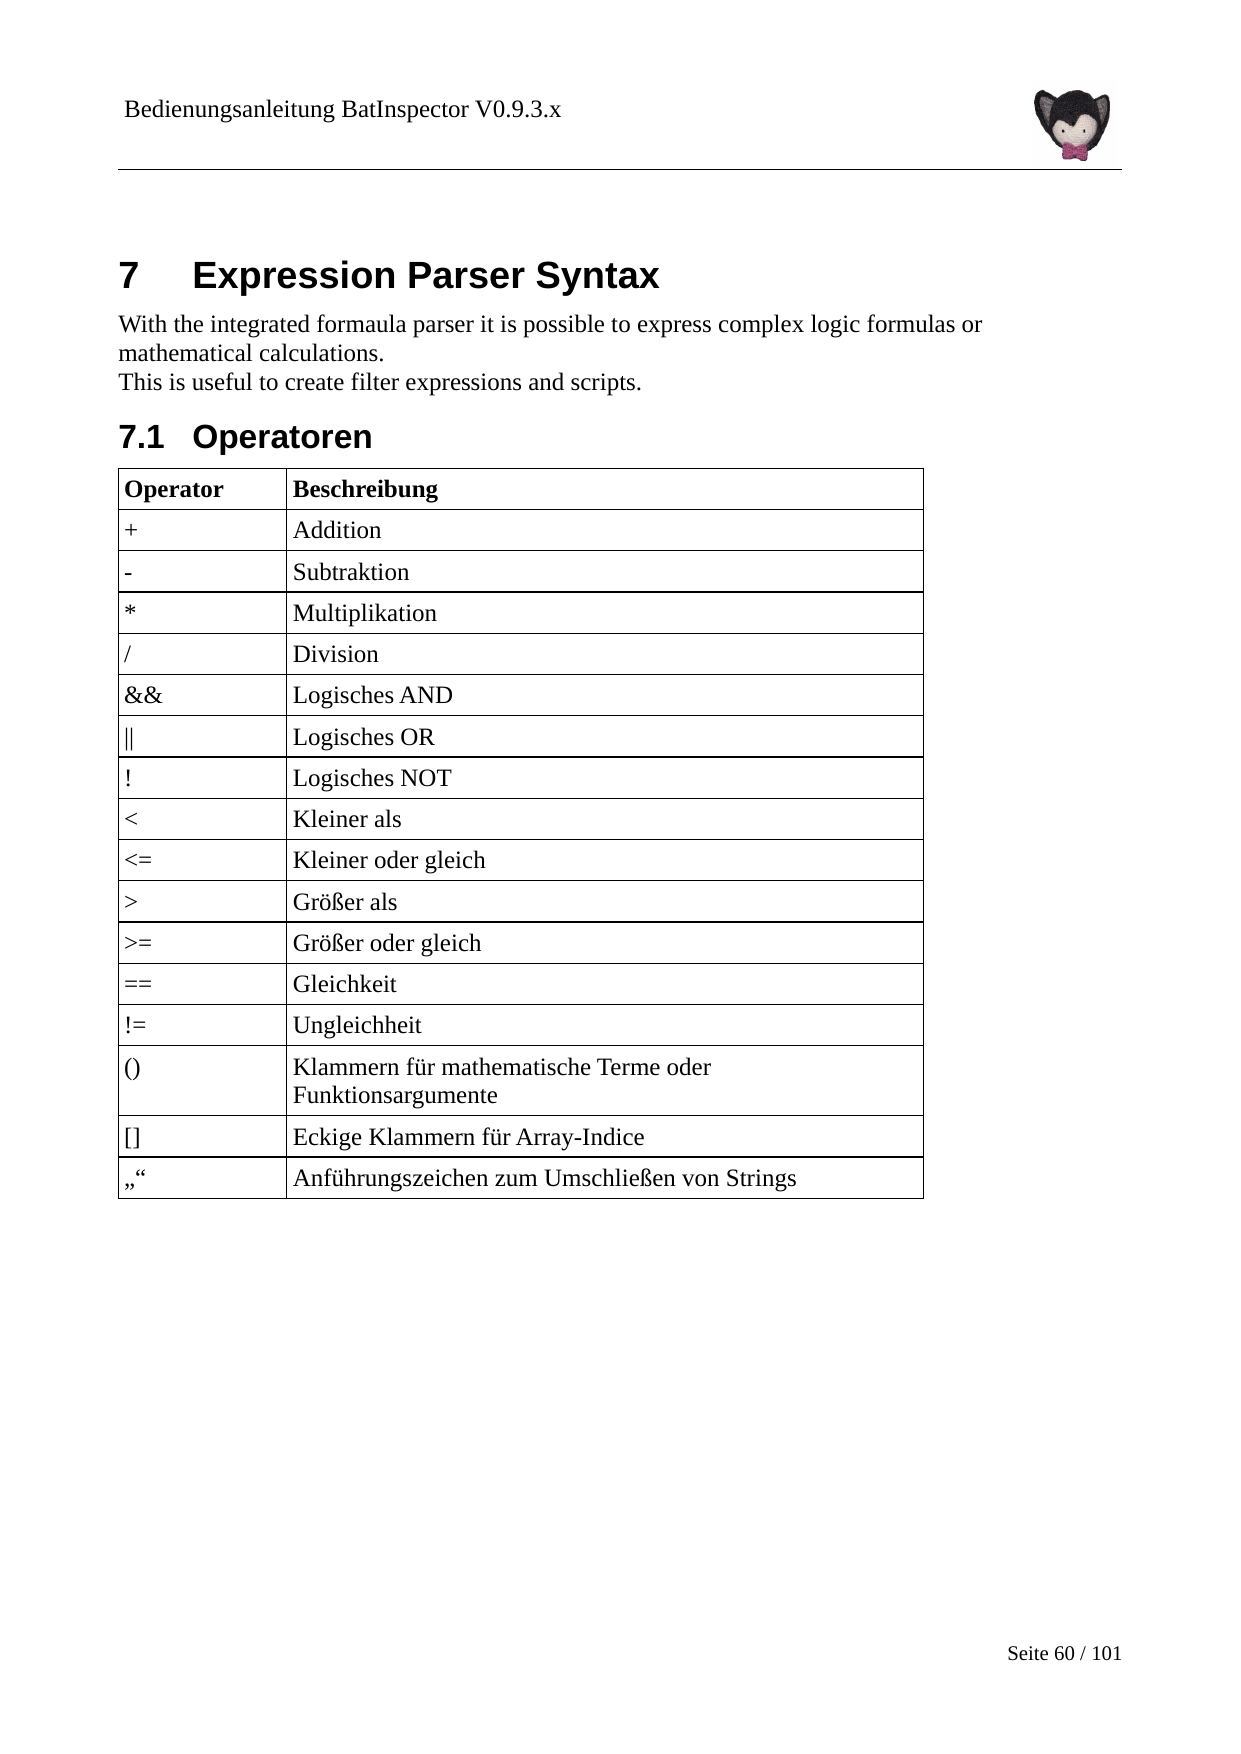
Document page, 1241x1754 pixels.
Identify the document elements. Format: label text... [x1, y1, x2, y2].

table_cell * [119, 593, 286, 633]
table_cell Logisches NOT [287, 758, 923, 798]
table_header Operator [119, 469, 286, 509]
table_cell < [119, 799, 286, 839]
table_cell Ungleichheit [287, 1005, 923, 1045]
table_cell Größer oder gleich [287, 923, 923, 963]
table_cell + [119, 510, 286, 550]
table_cell Logisches AND [287, 675, 923, 715]
table_cell Division [287, 634, 923, 674]
table_cell > [119, 881, 286, 921]
table_cell Subtraktion [287, 551, 923, 591]
table_cell Kleiner als [287, 799, 923, 839]
table_cell Addition [287, 510, 923, 550]
table_cell && [119, 675, 286, 715]
table_cell <= [119, 840, 286, 880]
table_cell ! [119, 758, 286, 798]
table_cell „“ [119, 1158, 286, 1198]
table_cell - [119, 551, 286, 591]
table_cell Kleiner oder gleich [287, 840, 923, 880]
text With the integrated formaula parser it is possible to express complex logic formulas or mathematical calculations. [118, 309, 1122, 367]
table_cell () [119, 1046, 286, 1115]
table_cell Anführungszeichen zum Umschließen von Strings [287, 1158, 923, 1198]
table_cell Klammern für mathematische Terme oder Funktionsargumente [287, 1046, 923, 1115]
subtitle Operatoren [118, 416, 1122, 455]
table_cell Multiplikation [287, 593, 923, 633]
table_cell Eckige Klammern für Array-Indice [287, 1116, 923, 1156]
table_cell >= [119, 923, 286, 963]
picture [1030, 80, 1119, 169]
table_cell != [119, 1005, 286, 1045]
table_cell == [119, 964, 286, 1004]
table_cell Größer als [287, 881, 923, 921]
text This is useful to create filter expressions and scripts. [118, 367, 1122, 396]
table_cell Gleichkeit [287, 964, 923, 1004]
table_cell [] [119, 1116, 286, 1156]
subtitle Expression Parser Syntax [118, 253, 1122, 297]
table_cell Logisches OR [287, 716, 923, 756]
table_cell / [119, 634, 286, 674]
table_cell || [119, 716, 286, 756]
table_header Beschreibung [287, 469, 923, 509]
